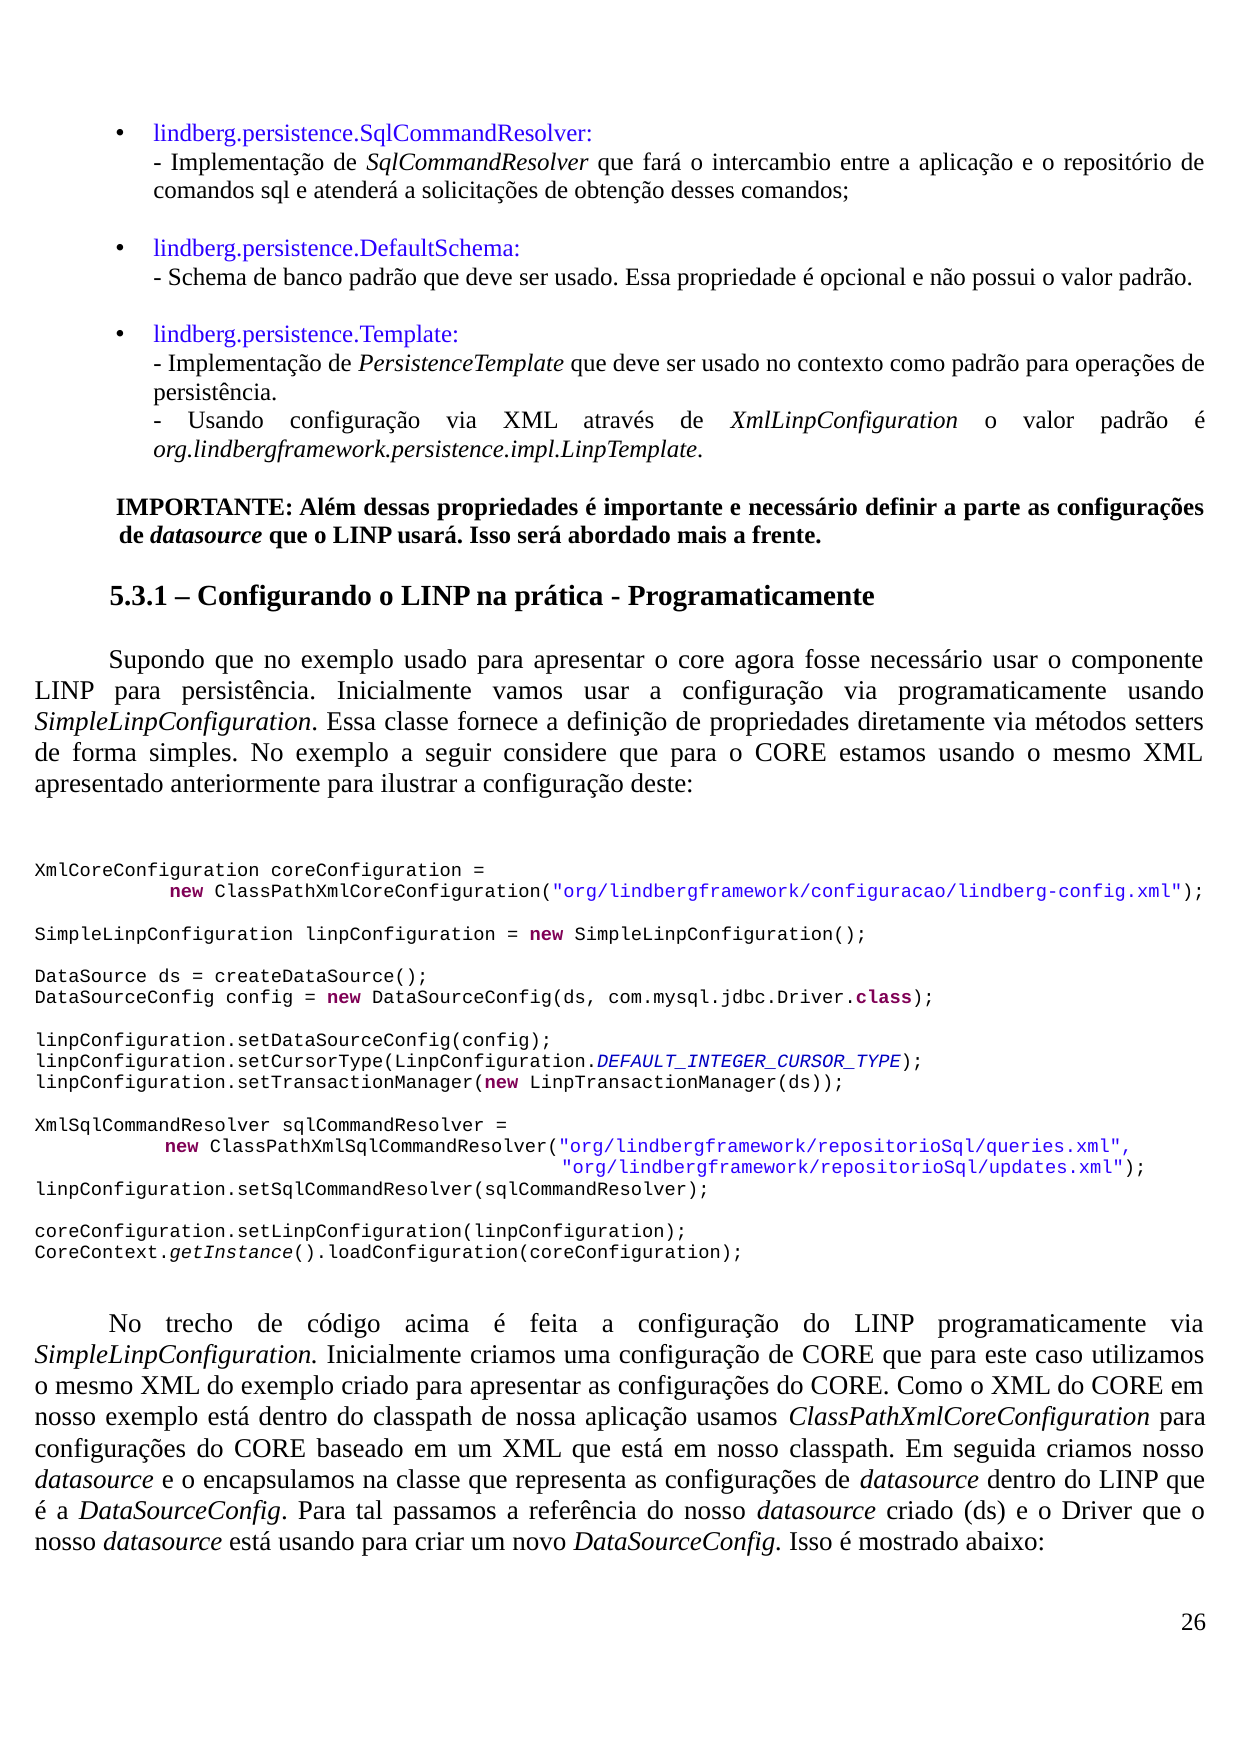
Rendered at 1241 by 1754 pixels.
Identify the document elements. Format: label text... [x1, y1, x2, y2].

list - Implementação de PersistenceTemplate que deve ser usado no contexto como padrão para operações de persistência. [116, 348, 1206, 406]
text linpConfiguration.setSqlCommandResolver(sqlCommandResolver); [34, 1179, 1206, 1201]
list lindberg.persistence.Template: [116, 319, 1206, 348]
list - Implementação de SqlCommandResolver que fará o intercambio entre a aplicação e o repositório de comandos sql e atenderá a solicitações de obtenção desses comandos; [116, 147, 1206, 204]
list lindberg.persistence.SqlCommandResolver: [116, 118, 1206, 147]
text linpConfiguration.setCursorType(LinpConfiguration.DEFAULT_INTEGER_CURSOR_TYPE); [34, 1052, 1206, 1073]
text coreConfiguration.setLinpConfiguration(linpConfiguration); [34, 1222, 1206, 1243]
text "org/lindbergframework/repositorioSql/updates.xml"); [34, 1158, 1206, 1179]
list - Usando configuração via XML através de XmlLinpConfiguration o valor padrão é org.lindbergframework.persistence.impl.LinpTemplate. [116, 406, 1206, 463]
text XmlCoreConfiguration coreConfiguration = [34, 861, 1206, 882]
text linpConfiguration.setTransactionManager(new LinpTransactionManager(ds)); [34, 1073, 1206, 1094]
text No trecho de código acima é feita a configuração do LINP programaticamente via SimpleLinpConfiguration. Inicialmente criamos uma configuração de CORE que para este caso utilizamos o mesmo XML do exemplo criado para apresentar as configurações do CORE. Como o XML do CORE em nosso exemplo está dentro do classpath de nossa aplicação usamos ClassPathXmlCoreConfiguration para configurações do CORE baseado em um XML que está em nosso classpath. Em seguida criamos nosso datasource e o encapsulamos na classe que representa as configurações de datasource dentro do LINP que é a DataSourceConfig. Para tal passamos a referência do nosso datasource criado (ds) e o Driver que o nosso datasource está usando para criar um novo DataSourceConfig. Isso é mostrado abaixo: [34, 1307, 1206, 1556]
list - Schema de banco padrão que deve ser usado. Essa propriedade é opcional e não possui o valor padrão. [116, 262, 1206, 291]
list lindberg.persistence.DefaultSchema: [116, 233, 1206, 262]
text new ClassPathXmlSqlCommandResolver("org/lindbergframework/repositorioSql/queries.xml", [34, 1137, 1206, 1158]
text XmlSqlCommandResolver sqlCommandResolver = [34, 1116, 1206, 1137]
text 5.3.1 – Configurando o LINP na prática - Programaticamente [109, 578, 1206, 612]
text DataSource ds = createDataSource(); [34, 967, 1206, 988]
text linpConfiguration.setDataSourceConfig(config); [34, 1031, 1206, 1052]
text new ClassPathXmlCoreConfiguration("org/lindbergframework/configuracao/lindberg-config.xml"); [34, 882, 1206, 903]
text IMPORTANTE: Além dessas propriedades é importante e necessário definir a parte as configurações de datasource que o LINP usará. Isso será abordado mais a frente. [116, 492, 1206, 549]
text CoreContext.getInstance().loadConfiguration(coreConfiguration); [34, 1243, 1206, 1264]
text DataSourceConfig config = new DataSourceConfig(ds, com.mysql.jdbc.Driver.class); [34, 988, 1206, 1009]
text Supondo que no exemplo usado para apresentar o core agora fosse necessário usar o componente LINP para persistência. Inicialmente vamos usar a configuração via programaticamente usando SimpleLinpConfiguration. Essa classe fornece a definição de propriedades diretamente via métodos setters de forma simples. No exemplo a seguir considere que para o CORE estamos usando o mesmo XML apresentado anteriormente para ilustrar a configuração deste: [34, 643, 1206, 798]
text SimpleLinpConfiguration linpConfiguration = new SimpleLinpConfiguration(); [34, 924, 1206, 946]
